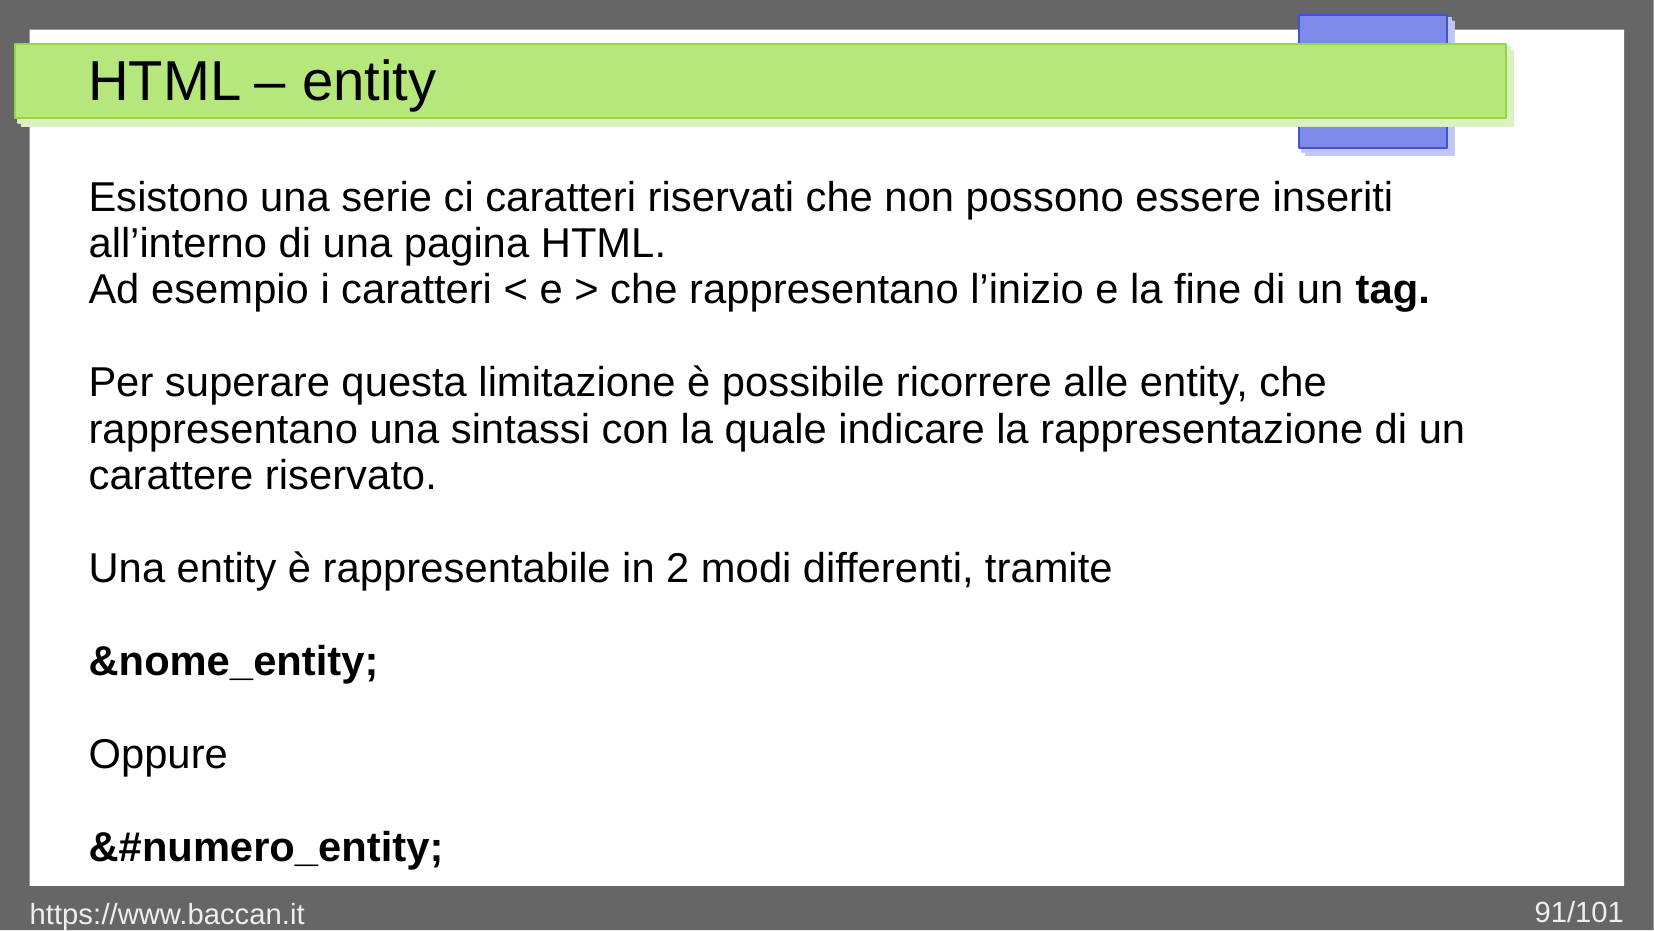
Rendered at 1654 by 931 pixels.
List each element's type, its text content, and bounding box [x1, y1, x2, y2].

text_box Esistono una serie ci caratteri riservati che non possono essere inseriti all’interno di una pagina HTML. Ad esempio i caratteri < e > che rappresentano l’inizio e la fine di un tag. Per superare questa limitazione è possibile ricorrere alle entity, che rappresentano una sintassi con la quale indicare la rappresentazione di un carattere riservato. Una entity è rappresentabile in 2 modi differenti, tramite &nome_entity; Oppure &#numero_entity; [88, 157, 1565, 886]
title HTML – entity [88, 44, 1506, 119]
